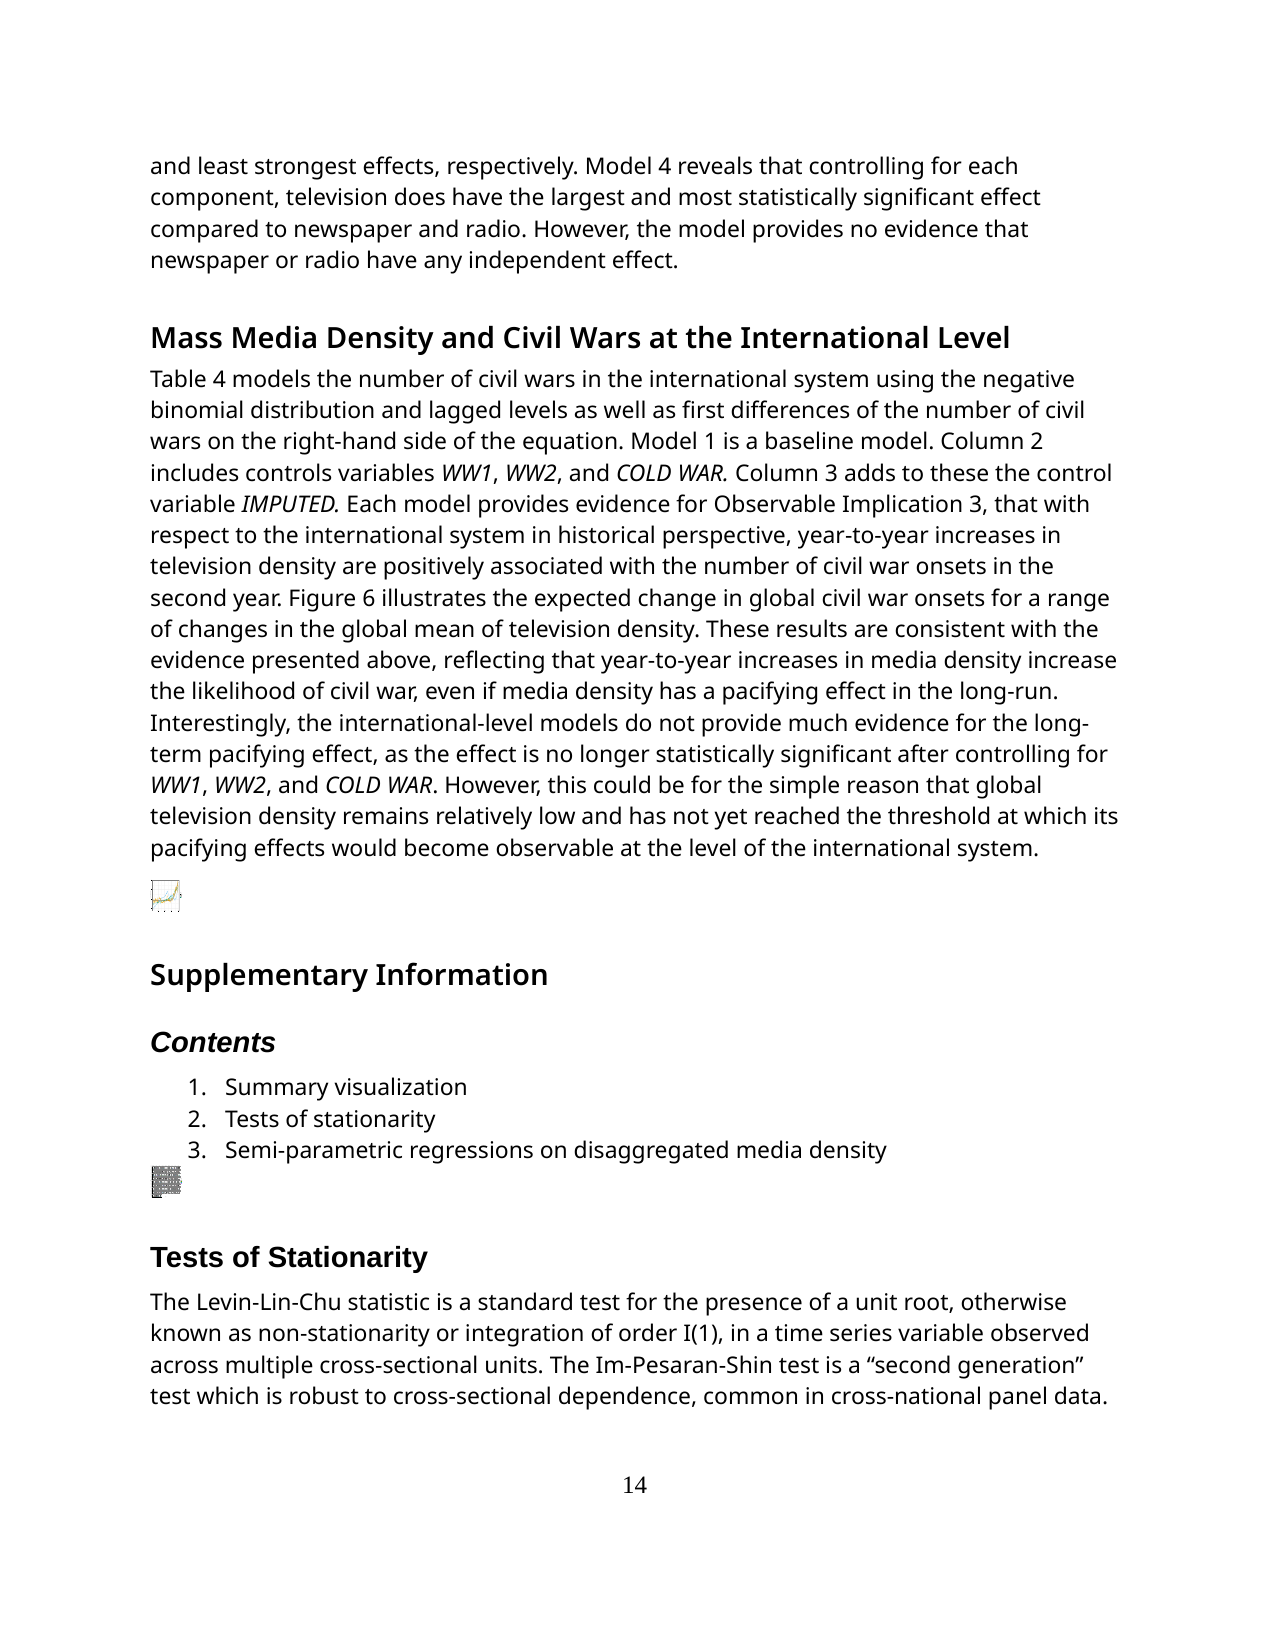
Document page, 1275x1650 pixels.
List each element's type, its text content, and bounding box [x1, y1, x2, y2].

text and least strongest effects, respectively. Model 4 reveals that controlling for each component, television does have the largest and most statistically significant effect compared to newspaper and radio. However, the model provides no evidence that newspaper or radio have any independent effect. [150, 150, 1125, 275]
subtitle Supplementary Information [150, 954, 1125, 994]
list Summary visualization [187, 1071, 1125, 1103]
list Semi-parametric regressions on disaggregated media density [187, 1134, 1125, 1165]
list Tests of stationarity [187, 1103, 1125, 1134]
text Table 4 models the number of civil wars in the international system using the negative binomial distribution and lagged levels as well as first differences of the number of civil wars on the right-hand side of the equation. Model 1 is a baseline model. Column 2 includes controls variables WW1, WW2, and COLD WAR. Column 3 adds to these the control variable IMPUTED. Each model provides evidence for Observable Implication 3, that with respect to the international system in historical perspective, year-to-year increases in television density are positively associated with the number of civil war onsets in the second year. Figure 6 illustrates the expected change in global civil war onsets for a range of changes in the global mean of television density. These results are consistent with the evidence presented above, reflecting that year-to-year increases in media density increase the likelihood of civil war, even if media density has a pacifying effect in the long-run. Interestingly, the international-level models do not provide much evidence for the long-term pacifying effect, as the effect is no longer statistically significant after controlling for WW1, WW2, and COLD WAR. However, this could be for the simple reason that global television density remains relatively low and has not yet reached the threshold at which its pacifying effects would become observable at the level of the international system. [150, 363, 1125, 863]
subtitle Tests of Stationarity [150, 1240, 1125, 1273]
text The Levin-Lin-Chu statistic is a standard test for the presence of a unit root, otherwise known as non-stationarity or integration of order I(1), in a time series variable observed across multiple cross-sectional units. The Im-Pesaran-Shin test is a “second generation” test which is robust to cross-sectional dependence, common in cross-national panel data. [150, 1286, 1125, 1411]
subtitle Mass Media Density and Civil Wars at the International Level [150, 317, 1125, 357]
subtitle Contents [150, 1025, 1125, 1059]
